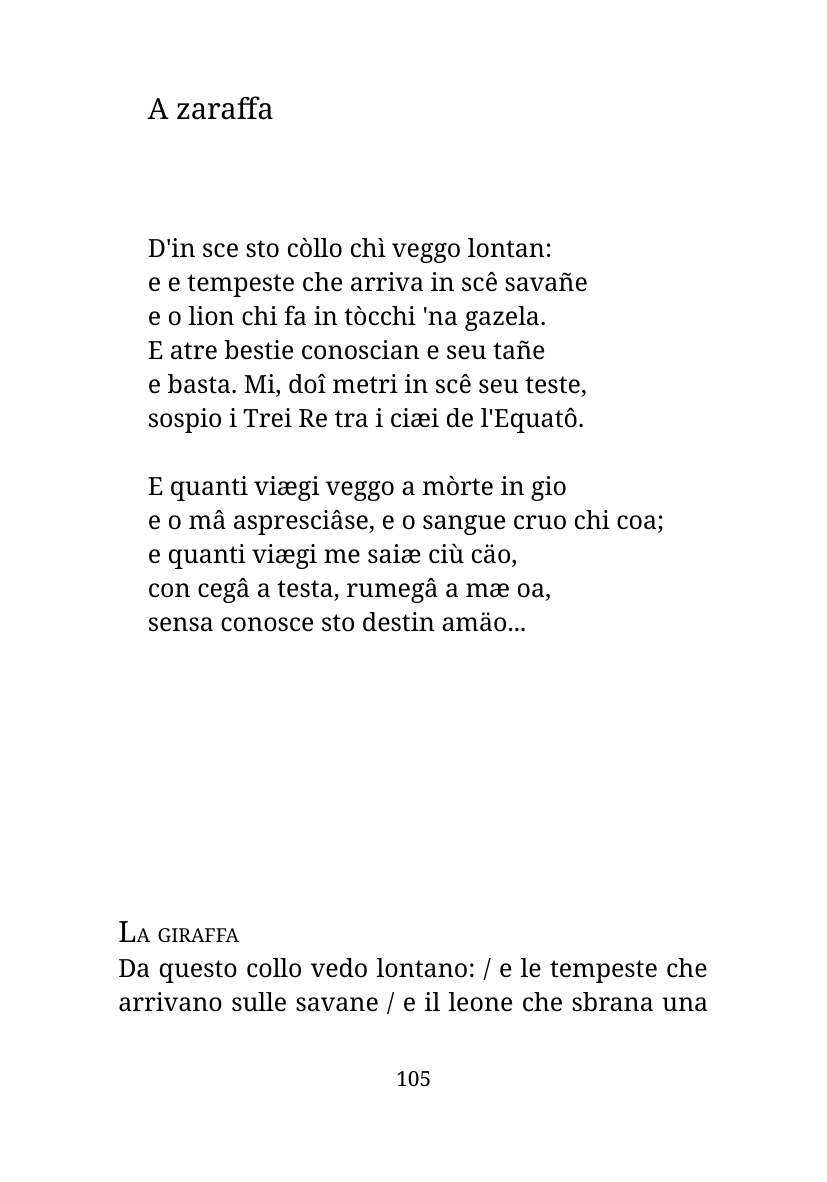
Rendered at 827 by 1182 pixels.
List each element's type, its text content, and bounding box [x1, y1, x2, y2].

text D'in sce sto còllo chì veggo lontan: [118, 230, 709, 264]
text Da questo collo vedo lontano: / e le tempeste che arrivano sulle savane / e il leone che sbrana una [118, 951, 709, 1019]
text E quanti viægi veggo a mòrte in gio [118, 469, 709, 503]
text e o lion chi fa in tòcchi 'na gazela. [118, 298, 709, 333]
text La giraffa [118, 911, 709, 951]
text E atre bestie conoscian e seu tañe [118, 333, 709, 367]
text sensa conosce sto destin amäo... [118, 605, 709, 639]
text A zaraffa [118, 88, 709, 128]
text e basta. Mi, doî metri in scê seu teste, [118, 367, 709, 401]
text con cegâ a testa, rumegâ a mæ oa, [118, 571, 709, 605]
text e quanti viægi me saiæ ciù cäo, [118, 537, 709, 571]
text sospio i Trei Re tra i ciæi de l'Equatô. [118, 401, 709, 435]
text e e tempeste che arriva in scê savañe [118, 264, 709, 298]
text e o mâ aspresciâse, e o sangue cruo chi coa; [118, 503, 709, 537]
